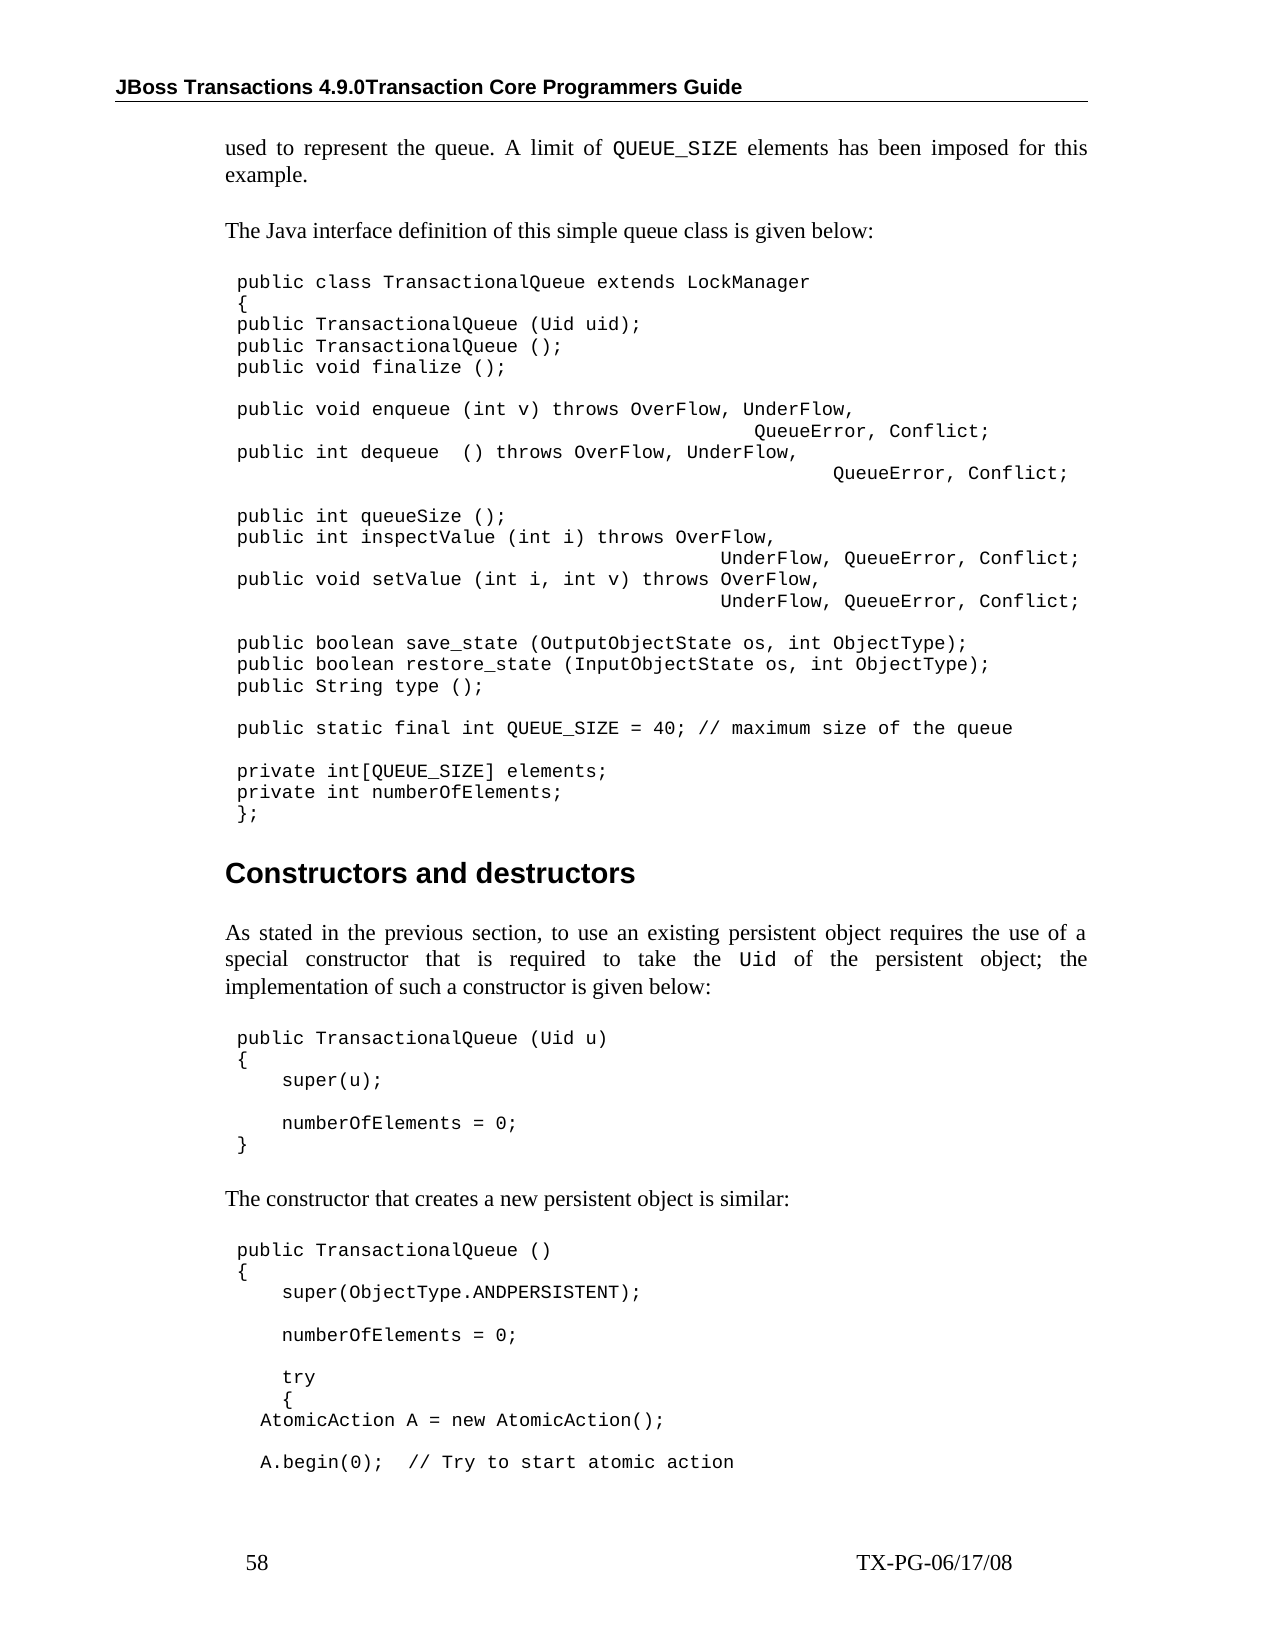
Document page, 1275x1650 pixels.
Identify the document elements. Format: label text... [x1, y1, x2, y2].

text As stated in the previous section, to use an existing persistent object requires the use of a special constructor that is required to take the Uid of the persistent object; the implementation of such a constructor is given below: [225, 919, 1088, 999]
text public TransactionalQueue () { super(ObjectType.ANDPERSISTENT); numberOfElements = 0; try { AtomicAction A = new AtomicAction(); A.begin(0); // Try to start atomic action [237, 1241, 1088, 1496]
text public class TransactionalQueue extends LockManager { public TransactionalQueue (Uid uid); public TransactionalQueue (); public void finalize (); public void enqueue (int v) throws OverFlow, UnderFlow, QueueError, Conflict; public int dequeue () throws OverFlow, UnderFlow, QueueError, Conflict; public int queueSize (); public int inspectValue (int i) throws OverFlow, UnderFlow, QueueError, Conflict; public void setValue (int i, int v) throws OverFlow, UnderFlow, QueueError, Conflict; public boolean save_state (OutputObjectState os, int ObjectType); public boolean restore_state (InputObjectState os, int ObjectType); public String type (); public static final int QUEUE_SIZE = 40; // maximum size of the queue private int[QUEUE_SIZE] elements; private int numberOfElements; }; [237, 273, 1088, 825]
text The constructor that creates a new persistent object is similar: [225, 1185, 1088, 1212]
text public TransactionalQueue (Uid u) { super(u); numberOfElements = 0; } [237, 1028, 1088, 1156]
subtitle Constructors and destructors [225, 856, 1088, 890]
text The Java interface definition of this simple queue class is given below: [225, 217, 1088, 243]
text used to represent the queue. A limit of QUEUE_SIZE elements has been imposed for this example. [225, 134, 1088, 188]
